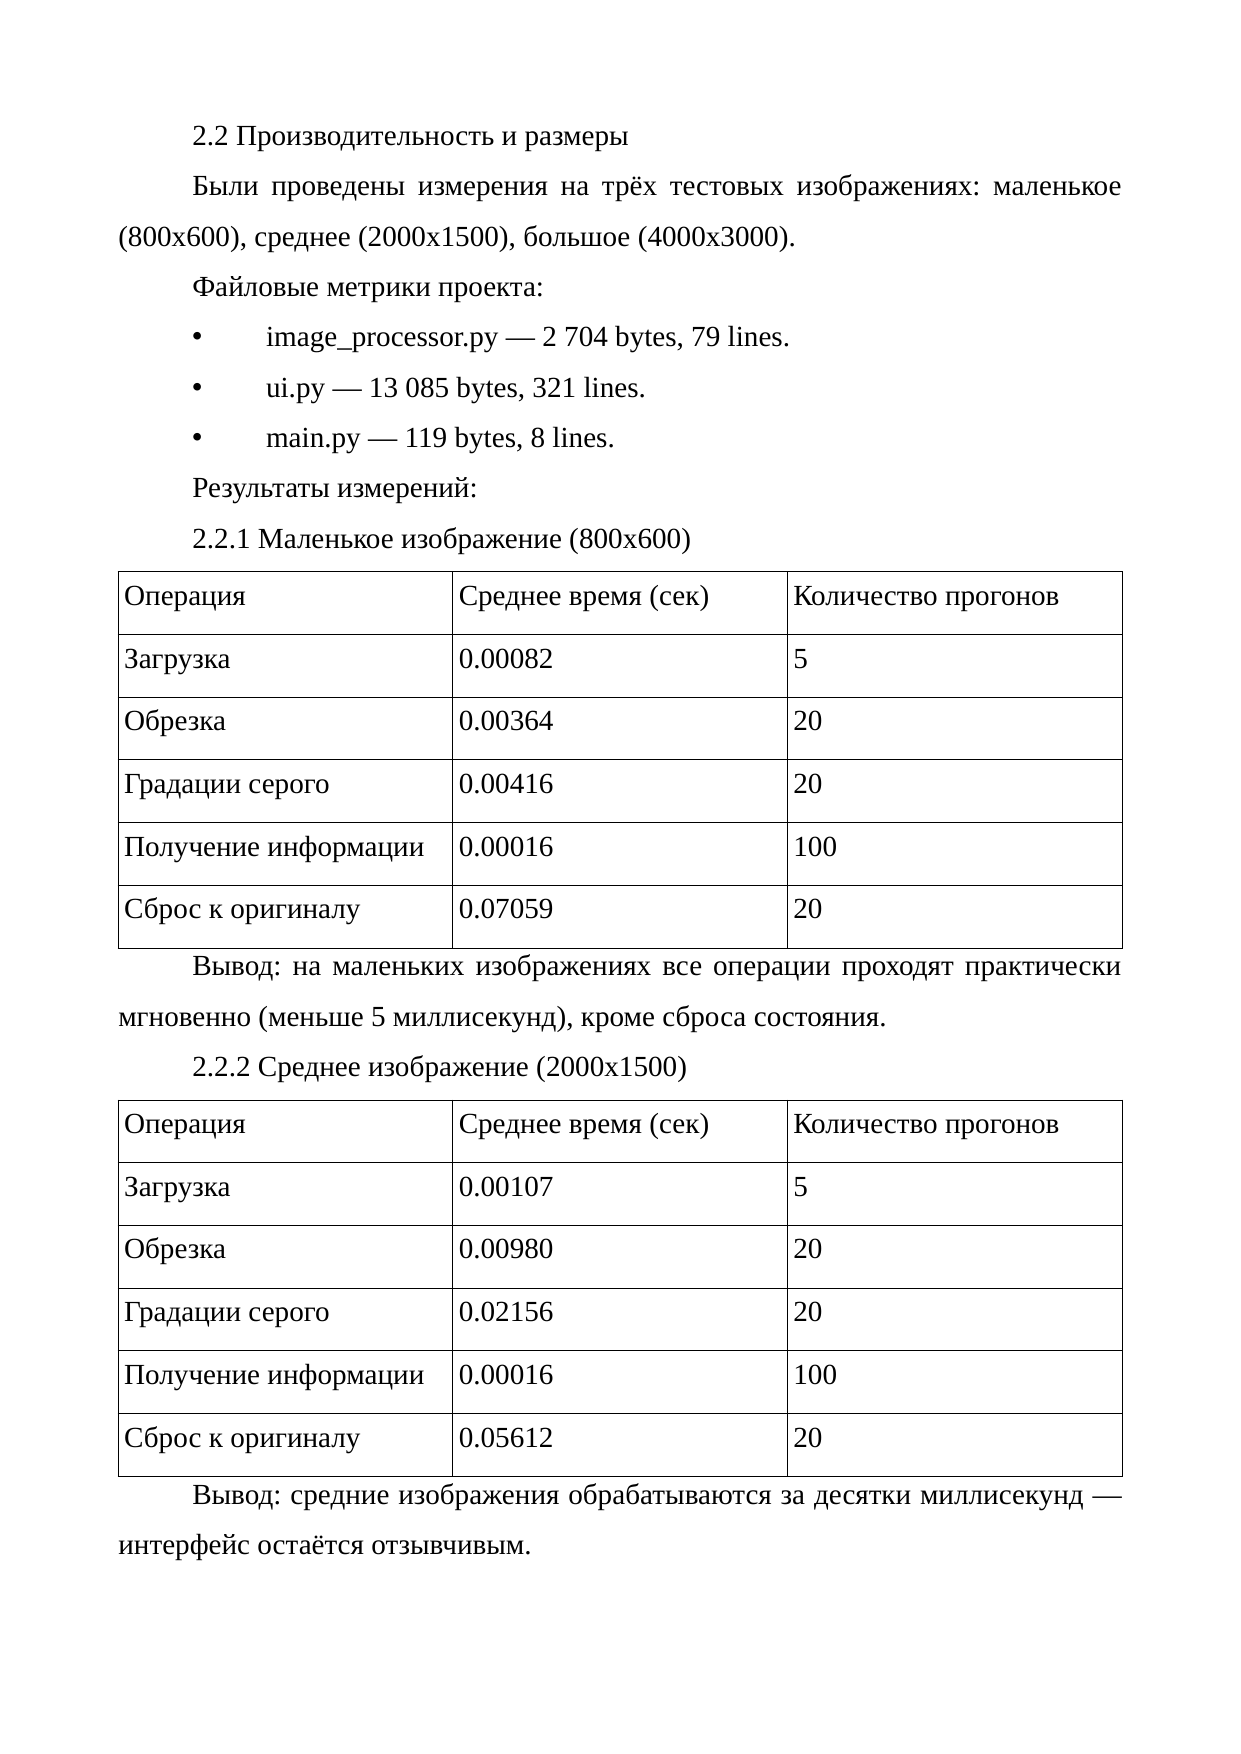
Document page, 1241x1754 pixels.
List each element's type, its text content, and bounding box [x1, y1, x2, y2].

table_cell 20 [788, 1289, 1122, 1350]
table_cell 100 [788, 1351, 1122, 1413]
table_cell 100 [788, 823, 1122, 885]
list main.py — 119 bytes, 8 lines. [118, 420, 1122, 454]
table_cell 0.07059 [453, 886, 787, 947]
table_cell Получение информации [119, 1351, 452, 1413]
table_cell Сброс к оригиналу [119, 1414, 452, 1476]
table_cell 20 [788, 698, 1122, 759]
table_header Количество прогонов [788, 1101, 1122, 1162]
table_cell Обрезка [119, 1226, 452, 1288]
table_header Количество прогонов [788, 572, 1122, 634]
table_cell 0.02156 [453, 1289, 787, 1350]
table_cell 20 [788, 886, 1122, 947]
table_cell 0.00016 [453, 823, 787, 885]
text Вывод: на маленьких изображениях все операции проходят практически мгновенно (меньше 5 миллисекунд), кроме сброса состояния. [118, 949, 1122, 1032]
table_cell Градации серого [119, 760, 452, 822]
text 2.2.1 Маленькое изображение (800x600) [118, 521, 1122, 554]
table_cell 0.00980 [453, 1226, 787, 1288]
table_cell 0.00364 [453, 698, 787, 759]
list image_processor.py — 2 704 bytes, 79 lines. [118, 319, 1122, 353]
text Вывод: средние изображения обрабатываются за десятки миллисекунд — интерфейс остаётся отзывчивым. [118, 1477, 1122, 1561]
list ui.py — 13 085 bytes, 321 lines. [118, 370, 1122, 403]
table_cell 0.05612 [453, 1414, 787, 1476]
text Файловые метрики проекта: [118, 269, 1122, 303]
text 2.2.2 Среднее изображение (2000x1500) [118, 1049, 1122, 1083]
text Были проведены измерения на трёх тестовых изображениях: маленькое (800x600), среднее (2000x1500), большое (4000x3000). [118, 168, 1122, 252]
table_cell Градации серого [119, 1289, 452, 1350]
table_cell 5 [788, 635, 1122, 697]
table_cell Обрезка [119, 698, 452, 759]
table_cell Получение информации [119, 823, 452, 885]
table_cell Загрузка [119, 1163, 452, 1225]
table_cell 0.00082 [453, 635, 787, 697]
text 2.2 Производительность и размеры [118, 118, 1122, 152]
text Результаты измерений: [118, 471, 1122, 504]
table_cell 0.00016 [453, 1351, 787, 1413]
table_header Операция [119, 1101, 452, 1162]
table_cell 0.00416 [453, 760, 787, 822]
table_cell 20 [788, 760, 1122, 822]
table_cell Загрузка [119, 635, 452, 697]
table_header Среднее время (сек) [453, 1101, 787, 1162]
table_cell 0.00107 [453, 1163, 787, 1225]
table_cell 20 [788, 1414, 1122, 1476]
table_header Операция [119, 572, 452, 634]
table_header Среднее время (сек) [453, 572, 787, 634]
table_cell 20 [788, 1226, 1122, 1288]
table_cell Сброс к оригиналу [119, 886, 452, 947]
table_cell 5 [788, 1163, 1122, 1225]
